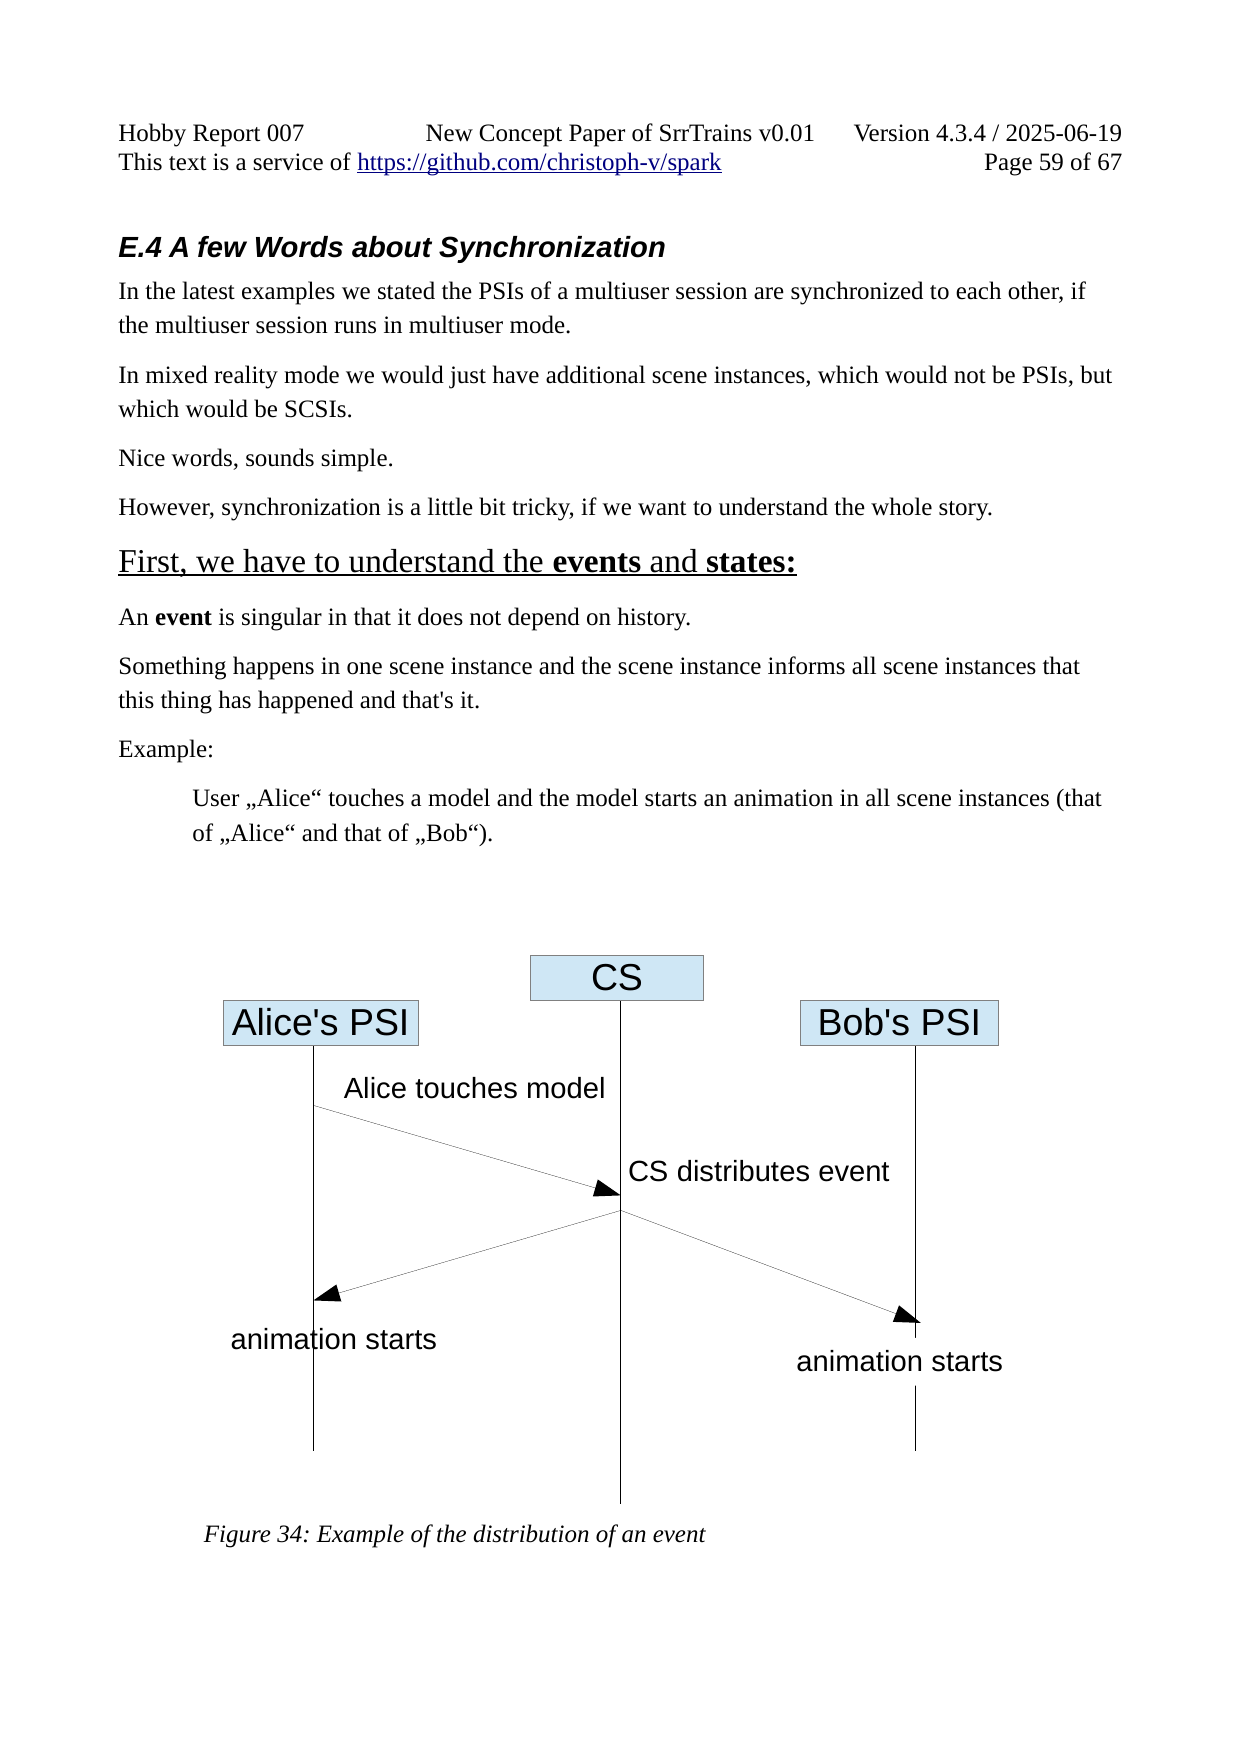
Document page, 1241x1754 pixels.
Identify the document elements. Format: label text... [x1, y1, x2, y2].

text Example: [118, 734, 1122, 763]
text An event is singular in that it does not depend on history. [118, 602, 1122, 631]
text In mixed reality mode we would just have additional scene instances, which would not be PSIs, but which would be SCSIs. [118, 360, 1122, 423]
text Nice words, sounds simple. [118, 443, 1122, 472]
text However, synchronization is a little bit tricky, if we want to understand the whole story. [118, 492, 1122, 521]
text Something happens in one scene instance and the scene instance informs all scene instances that this thing has happened and that's it. [118, 651, 1122, 714]
text In the latest examples we stated the PSIs of a multiuser session are synchronized to each other, if the multiuser session runs in multiuser mode. [118, 276, 1122, 339]
text Figure 34: Example of the distribution of an event [204, 929, 1036, 1548]
subtitle E.4 A few Words about Synchronization [118, 230, 1122, 264]
text User „Alice“ touches a model and the model starts an animation in all scene instances (that of „Alice“ and that of „Bob“). [192, 783, 1122, 847]
text First, we have to understand the events and states: [118, 541, 1122, 580]
